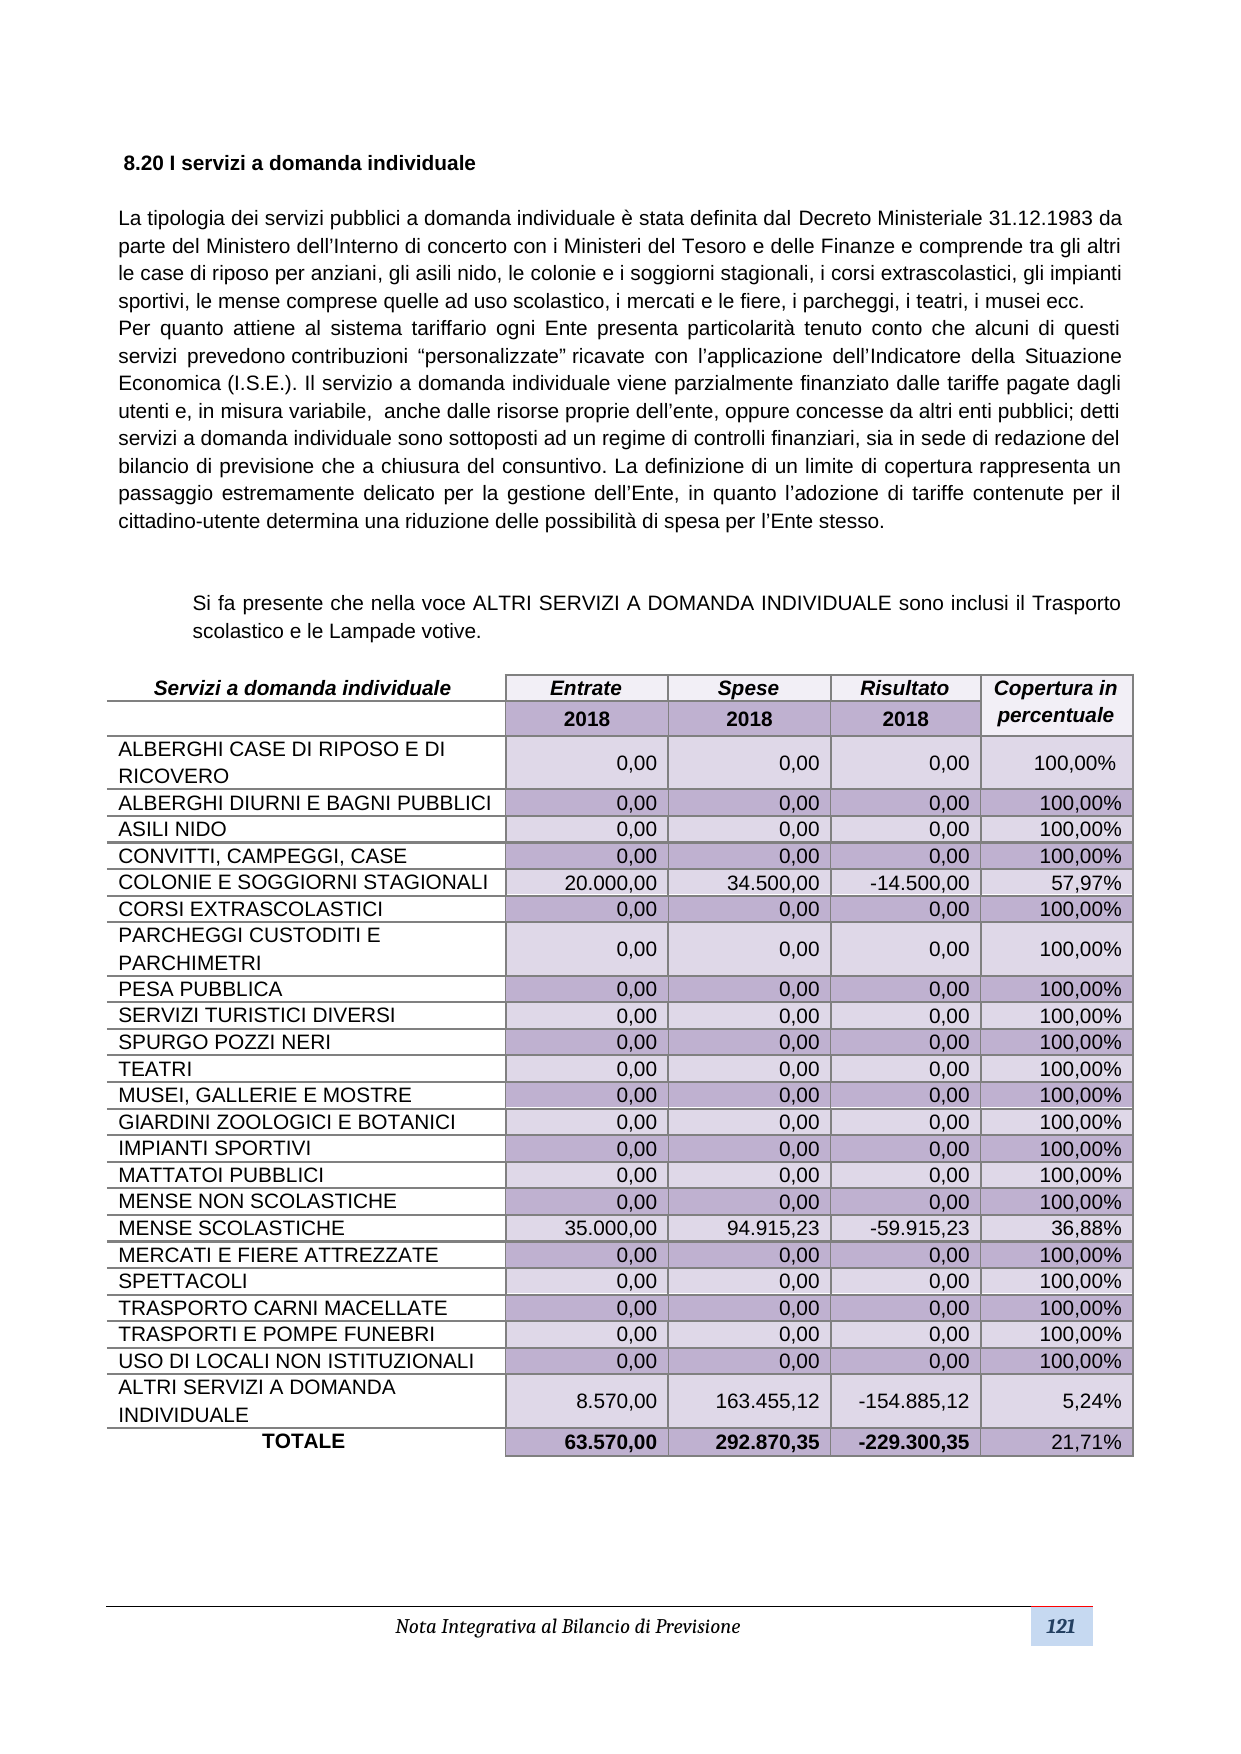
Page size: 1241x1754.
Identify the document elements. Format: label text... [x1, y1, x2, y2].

table_cell 0,00 [831, 1030, 980, 1054]
table_cell 100,00% [981, 1296, 1132, 1320]
table_cell 0,00 [831, 1243, 980, 1267]
table_cell 0,00 [507, 923, 667, 975]
table_cell 0,00 [507, 1003, 667, 1028]
table_cell 20.000,00 [507, 870, 667, 894]
table_cell 0,00 [507, 1163, 667, 1187]
table_cell 0,00 [506, 1243, 668, 1267]
table_cell 100,00% [981, 844, 1132, 868]
table_cell 36,88% [982, 1216, 1132, 1240]
table_cell 0,00 [506, 1030, 668, 1054]
table_cell 0,00 [831, 844, 980, 868]
table_cell 163.455,12 [669, 1375, 830, 1427]
table_cell [107, 702, 505, 735]
table_cell -14.500,00 [832, 870, 980, 894]
table_cell 292.870,35 [669, 1429, 830, 1455]
table_cell 100,00% [982, 923, 1132, 975]
table_header Risultato [832, 676, 980, 700]
table_cell 100,00% [981, 1243, 1132, 1267]
table_cell 0,00 [507, 1269, 667, 1293]
table_cell 100,00% [981, 1189, 1132, 1214]
table_cell 0,00 [669, 1296, 830, 1320]
table_cell SPURGO POZZI NERI [107, 1030, 505, 1054]
table_cell 2018 [669, 702, 830, 735]
table_cell SPETTACOLI [107, 1269, 505, 1293]
table_cell 0,00 [669, 1243, 830, 1267]
text La tipologia dei servizi pubblici a domanda individuale è stata definita dal Decreto Ministeriale 31.12.1983 da parte del Ministero dell’Interno di concerto con i Ministeri del Tesoro e delle Finanze e comprende tra gli altri le case di riposo per anziani, gli asili nido, le colonie e i soggiorni stagionali, i corsi extrascolastici, gli impianti sportivi, le mense comprese quelle ad uso scolastico, i mercati e le fiere, i parcheggi, i teatri, i musei ecc. [118, 206, 1122, 312]
table_cell 0,00 [506, 790, 668, 815]
table_cell 0,00 [669, 897, 830, 921]
table_cell 0,00 [507, 817, 667, 841]
table_cell 100,00% [981, 1349, 1132, 1373]
table_cell 0,00 [507, 737, 667, 788]
table_cell 5,24% [982, 1375, 1132, 1427]
table_cell 63.570,00 [506, 1429, 668, 1455]
table_cell TRASPORTI E POMPE FUNEBRI [107, 1322, 505, 1347]
table_cell COLONIE E SOGGIORNI STAGIONALI [107, 870, 505, 894]
table_cell 100,00% [981, 790, 1132, 815]
text Per quanto attiene al sistema tariffario ogni Ente presenta particolarità tenuto conto che alcuni di questi servizi prevedono contribuzioni “personalizzate” ricavate con l’applicazione dell’Indicatore della Situazione Economica (I.S.E.). Il servizio a domanda individuale viene parzialmente finanziato dalle tariffe pagate dagli utenti e, in misura variabile, anche dalle risorse proprie dell’ente, oppure concesse da altri enti pubblici; detti servizi a domanda individuale sono sottoposti ad un regime di controlli finanziari, sia in sede di redazione del bilancio di previsione che a chiusura del consuntivo. La definizione di un limite di copertura rappresenta un passaggio estremamente delicato per la gestione dell’Ente, in quanto l’adozione di tariffe contenute per il cittadino-utente determina una riduzione delle possibilità di spesa per l’Ente stesso. [118, 316, 1122, 532]
table_cell 0,00 [832, 817, 980, 841]
table_cell 100,00% [981, 1136, 1132, 1161]
table_cell 0,00 [507, 1322, 667, 1347]
text 8.20 I servizi a domanda individuale [118, 150, 1122, 174]
table_cell 0,00 [669, 1136, 830, 1161]
table_cell 0,00 [506, 897, 668, 921]
text Si fa presente che nella voce ALTRI SERVIZI A DOMANDA INDIVIDUALE sono inclusi il Trasporto scolastico e le Lampade votive. [192, 591, 1122, 642]
table_cell 100,00% [982, 1003, 1132, 1028]
table_cell 0,00 [831, 1189, 980, 1214]
table_cell CONVITTI, CAMPEGGI, CASE [107, 844, 505, 868]
table_cell 100,00% [981, 1030, 1132, 1054]
table_cell CORSI EXTRASCOLASTICI [107, 897, 505, 921]
table_cell 0,00 [669, 790, 830, 815]
table_cell 0,00 [669, 844, 830, 868]
table_cell 100,00% [981, 897, 1132, 921]
table_cell 0,00 [506, 1296, 668, 1320]
table_cell 100,00% [982, 1110, 1132, 1134]
table_cell ALBERGHI CASE DI RIPOSO E DI RICOVERO [107, 737, 505, 788]
table_cell TRASPORTO CARNI MACELLATE [107, 1296, 505, 1320]
table_header Copertura in percentuale [982, 676, 1132, 735]
table_cell MATTATOI PUBBLICI [107, 1163, 505, 1187]
table_cell 57,97% [982, 870, 1132, 894]
table_cell 0,00 [669, 737, 830, 788]
table_cell 0,00 [831, 977, 980, 1001]
table_cell 0,00 [506, 977, 668, 1001]
table_cell -59.915,23 [832, 1216, 980, 1240]
table_cell 94.915,23 [669, 1216, 830, 1240]
table_cell USO DI LOCALI NON ISTITUZIONALI [107, 1349, 505, 1373]
table_cell MENSE NON SCOLASTICHE [107, 1189, 505, 1214]
table_cell MUSEI, GALLERIE E MOSTRE [107, 1083, 505, 1107]
table_cell 0,00 [832, 1056, 980, 1081]
table_cell 100,00% [982, 737, 1132, 788]
table_cell ALBERGHI DIURNI E BAGNI PUBBLICI [107, 790, 505, 815]
table_cell 0,00 [831, 897, 980, 921]
table_cell 0,00 [507, 1056, 667, 1081]
table_cell 0,00 [832, 1269, 980, 1293]
table_cell 2018 [831, 702, 980, 735]
table_cell TEATRI [107, 1056, 505, 1081]
table_cell 0,00 [831, 1083, 980, 1107]
table_cell 0,00 [507, 1110, 667, 1134]
table_cell ALTRI SERVIZI A DOMANDA INDIVIDUALE [107, 1375, 505, 1427]
table_cell 100,00% [982, 1269, 1132, 1293]
table_cell 100,00% [981, 1083, 1132, 1107]
table_cell 0,00 [506, 1189, 668, 1214]
table_cell 0,00 [669, 1322, 830, 1347]
table_cell 0,00 [832, 923, 980, 975]
table_cell PESA PUBBLICA [107, 977, 505, 1001]
table_cell 0,00 [831, 1296, 980, 1320]
table_cell 0,00 [831, 1136, 980, 1161]
table_cell 0,00 [669, 1030, 830, 1054]
table_cell 100,00% [982, 1056, 1132, 1081]
table_cell SERVIZI TURISTICI DIVERSI [107, 1003, 505, 1028]
table_cell 0,00 [669, 1056, 830, 1081]
table_cell 0,00 [669, 977, 830, 1001]
table_cell 100,00% [982, 817, 1132, 841]
table_cell 0,00 [832, 1163, 980, 1187]
table_cell 0,00 [506, 1349, 668, 1373]
table_cell MENSE SCOLASTICHE [107, 1216, 505, 1240]
table_cell 0,00 [832, 737, 980, 788]
table_cell 100,00% [982, 1163, 1132, 1187]
table_cell ASILI NIDO [107, 817, 505, 841]
table_cell 0,00 [669, 1003, 830, 1028]
table_cell MERCATI E FIERE ATTREZZATE [107, 1243, 505, 1267]
table_cell 0,00 [832, 1322, 980, 1347]
table_cell GIARDINI ZOOLOGICI E BOTANICI [107, 1110, 505, 1134]
table_header Servizi a domanda individuale [107, 674, 505, 700]
table_cell -154.885,12 [832, 1375, 980, 1427]
table_cell 21,71% [981, 1429, 1132, 1455]
table_cell 0,00 [506, 844, 668, 868]
table_header Entrate [507, 676, 667, 700]
table_cell 2018 [506, 702, 668, 735]
table_cell 0,00 [831, 1349, 980, 1373]
table_cell 100,00% [981, 977, 1132, 1001]
table_cell 0,00 [669, 1349, 830, 1373]
table_cell 0,00 [832, 1003, 980, 1028]
table_cell TOTALE [107, 1429, 505, 1455]
table_cell PARCHEGGI CUSTODITI E PARCHIMETRI [107, 923, 505, 975]
table_cell 0,00 [669, 923, 830, 975]
table_cell 0,00 [669, 1083, 830, 1107]
table_cell 35.000,00 [507, 1216, 667, 1240]
table_cell 0,00 [506, 1136, 668, 1161]
table_cell 0,00 [506, 1083, 668, 1107]
table_cell 34.500,00 [669, 870, 830, 894]
table_cell 0,00 [669, 1110, 830, 1134]
table_cell -229.300,35 [831, 1429, 980, 1455]
table_cell 0,00 [669, 1269, 830, 1293]
table_cell 0,00 [669, 1163, 830, 1187]
table_cell 0,00 [669, 817, 830, 841]
table_cell 8.570,00 [507, 1375, 667, 1427]
table_cell 0,00 [669, 1189, 830, 1214]
table_header Spese [669, 676, 830, 700]
table_cell 0,00 [831, 790, 980, 815]
table_cell 100,00% [982, 1322, 1132, 1347]
table_cell 0,00 [832, 1110, 980, 1134]
table_cell IMPIANTI SPORTIVI [107, 1136, 505, 1161]
